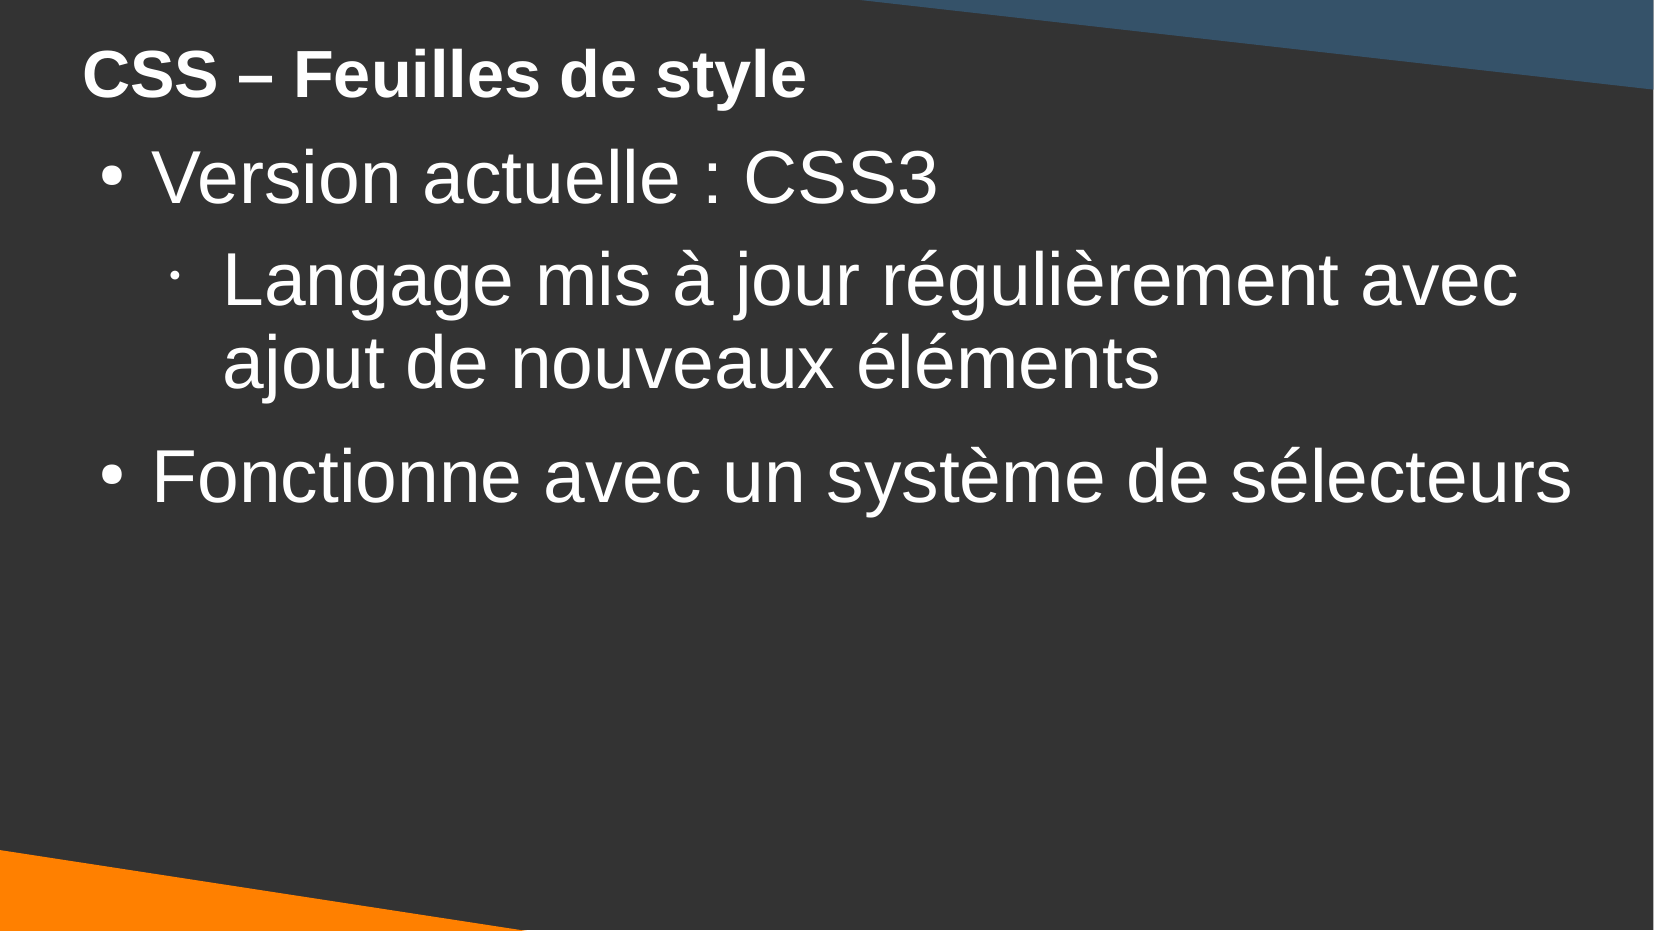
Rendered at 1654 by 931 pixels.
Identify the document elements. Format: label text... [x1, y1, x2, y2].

list Version actuelle : CSS3 Langage mis à jour régulièrement avec ajout de nouveaux éléments Fonctionne avec un système de sélecteurs [80, 135, 1605, 591]
text_box [0, 850, 527, 931]
title CSS – Feuilles de style [82, 36, 1571, 114]
text_box [859, 0, 1654, 90]
